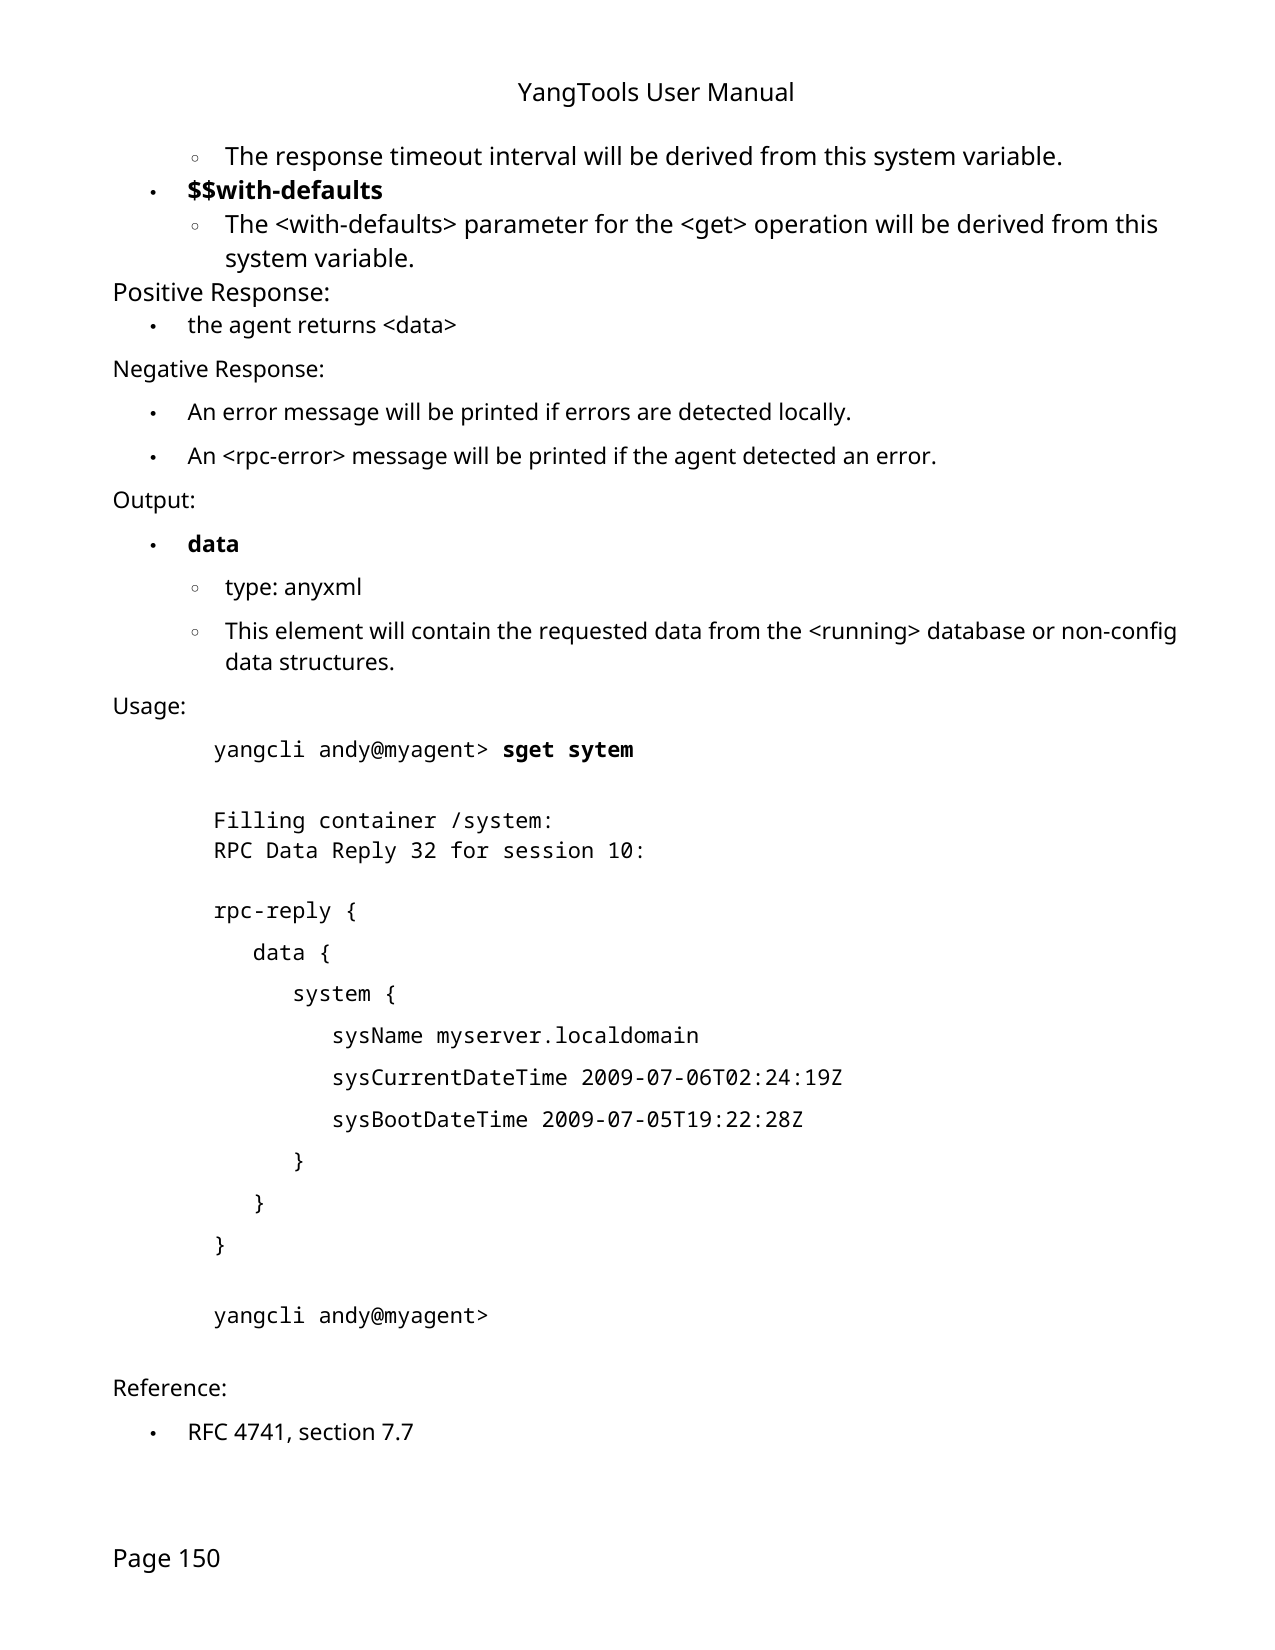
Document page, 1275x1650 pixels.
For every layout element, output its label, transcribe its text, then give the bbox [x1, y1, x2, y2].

list type: anyxml [187, 571, 1200, 603]
text yangcli andy@myagent> sget sytem [139, 734, 1200, 793]
list RFC 4741, section 7.7 [150, 1416, 1200, 1447]
text Filling container /system: RPC Data Reply 32 for session 10: rpc-reply { [139, 805, 1200, 924]
list The <with-defaults> parameter for the <get> operation will be derived from this system variable. [187, 207, 1200, 275]
text sysName myserver.localdomain [139, 1020, 1200, 1050]
text system { [139, 978, 1200, 1008]
text sysCurrentDateTime 2009-07-06T02:24:19Z [139, 1062, 1200, 1092]
text data { [139, 937, 1200, 966]
text } [139, 1145, 1200, 1175]
text } [139, 1229, 1200, 1259]
text } [139, 1187, 1200, 1217]
text Reference: [112, 1372, 1200, 1403]
list $$with-defaults [150, 173, 1200, 207]
text sysBootDateTime 2009-07-05T19:22:28Z [139, 1104, 1200, 1133]
list The response timeout interval will be derived from this system variable. [187, 138, 1200, 173]
list An <rpc-error> message will be printed if the agent detected an error. [150, 440, 1200, 471]
text Output: [112, 484, 1200, 515]
text Positive Response: [112, 275, 1200, 309]
list the agent returns <data> [150, 309, 1200, 340]
list This element will contain the requested data from the <running> database or non-config data structures. [187, 615, 1200, 678]
text Usage: [112, 690, 1200, 721]
list data [150, 528, 1200, 559]
text Negative Response: [112, 353, 1200, 384]
text yangcli andy@myagent> [139, 1271, 1200, 1360]
list An error message will be printed if errors are detected locally. [150, 396, 1200, 428]
